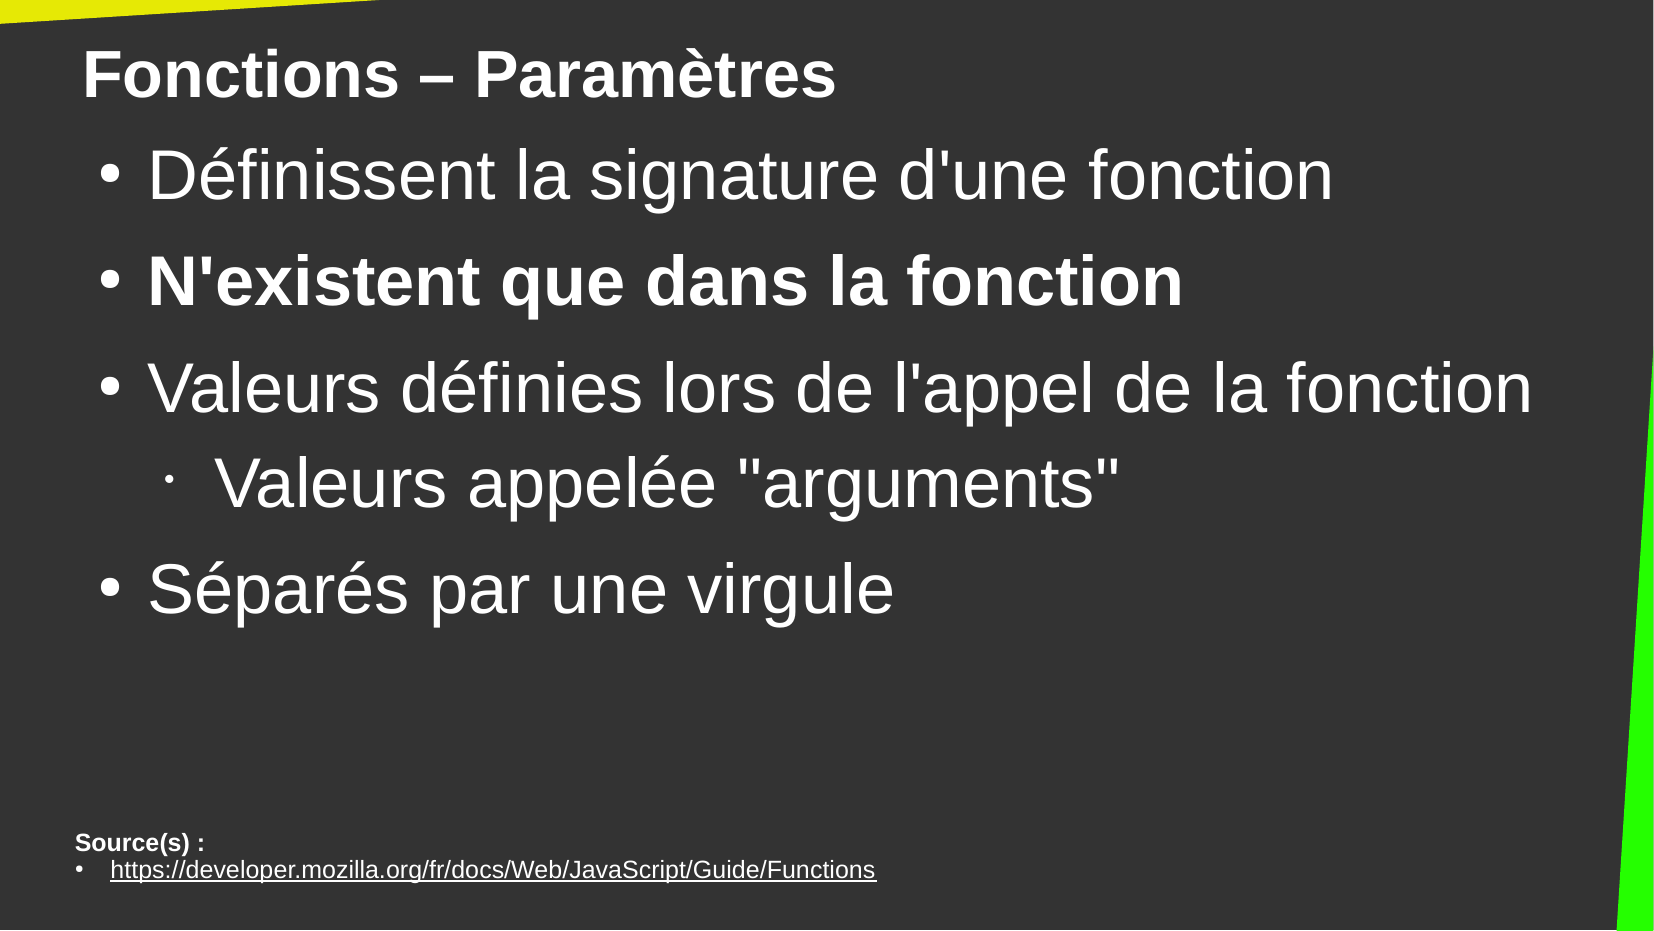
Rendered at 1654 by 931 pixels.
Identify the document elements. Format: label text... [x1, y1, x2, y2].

text_box [0, 0, 380, 24]
title Fonctions – Paramètres [82, 37, 1571, 114]
text_box Source(s) : https://developer.mozilla.org/fr/docs/Web/JavaScript/Guide/Functions [60, 820, 1583, 892]
list Définissent la signature d'une fonction N'existent que dans la fonction Valeurs définies lors de l'appel de la fonction Valeurs appelée "arguments" Séparés par une virgule [80, 135, 1620, 638]
text_box [1616, 338, 1654, 931]
